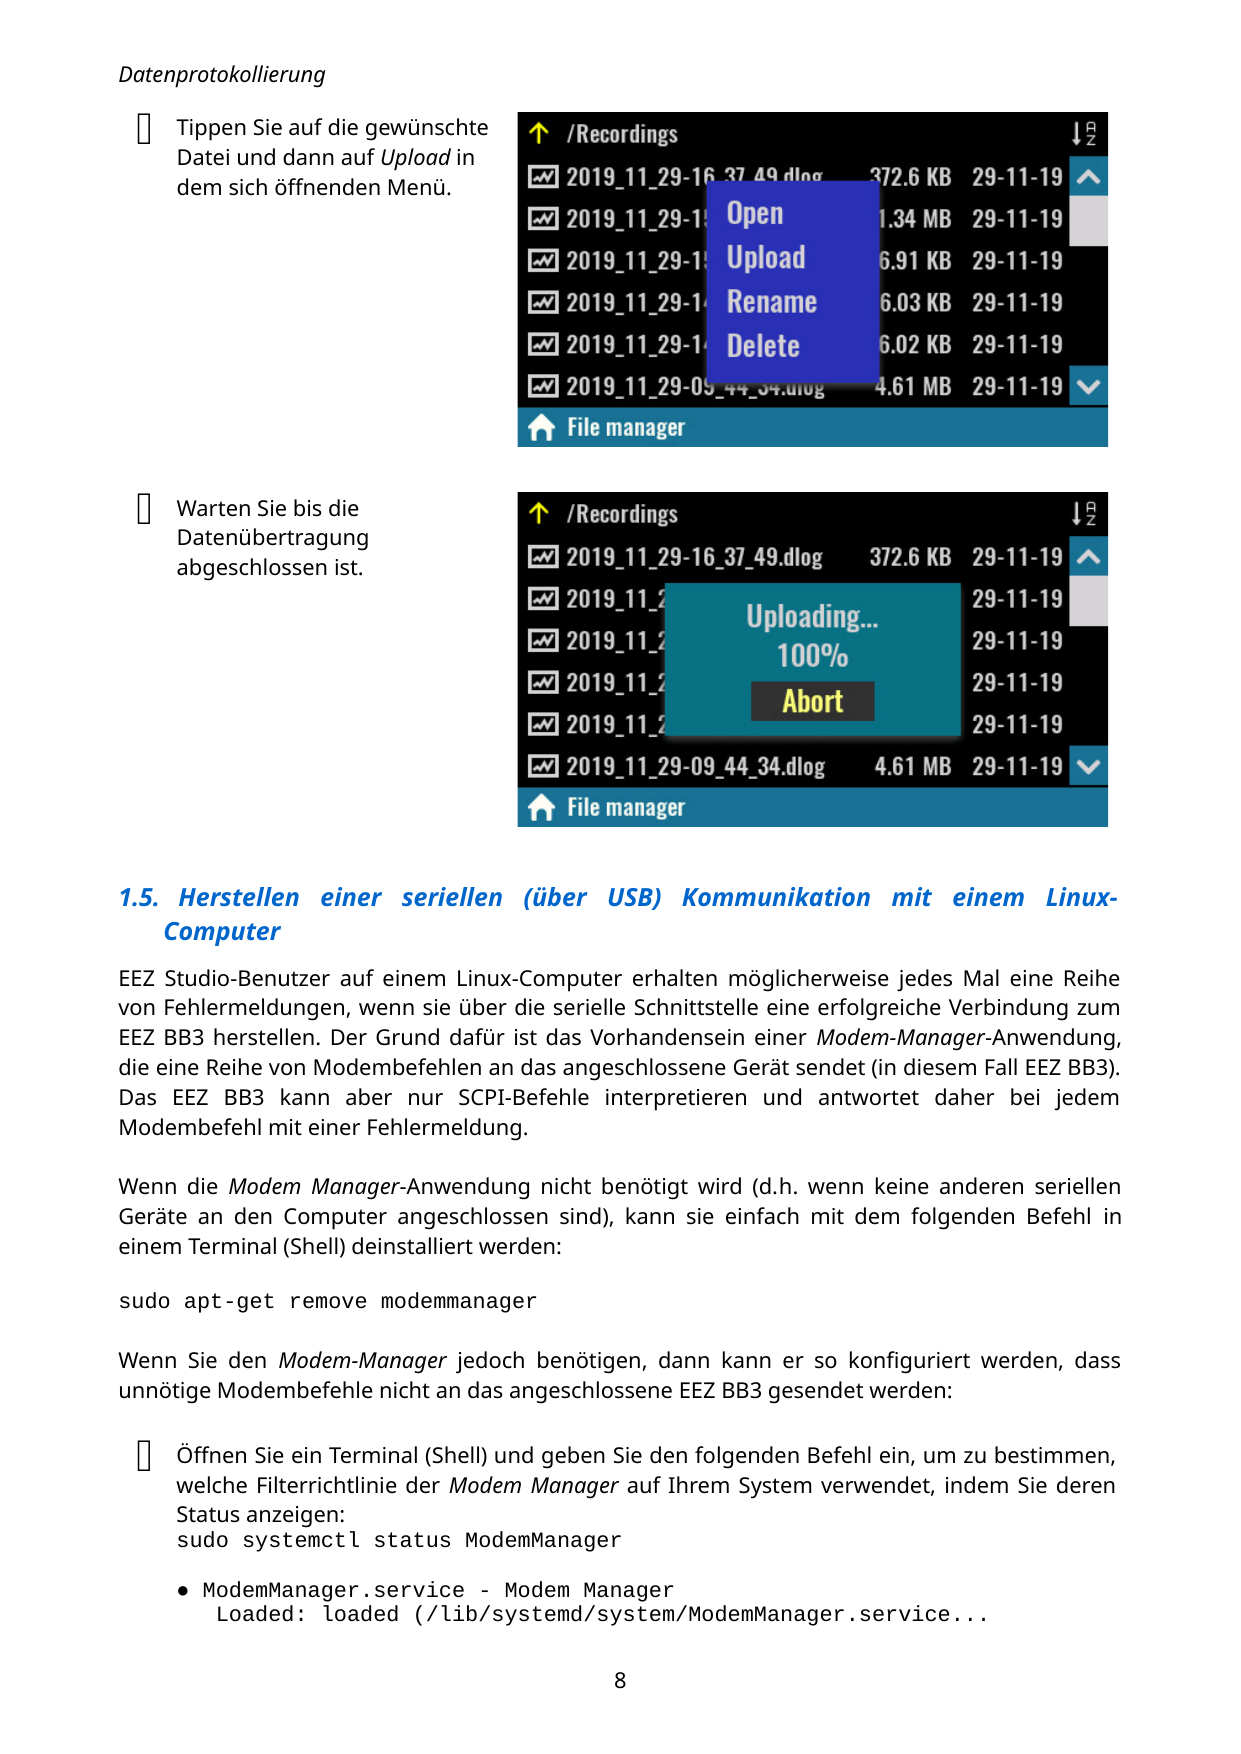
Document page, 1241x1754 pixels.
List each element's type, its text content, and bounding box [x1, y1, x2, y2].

table_header [503, 487, 1123, 492]
text Wenn Sie den Modem-Manager jedoch benötigen, dann kann er so konfiguriert werden, dass unnötige Modembefehle nicht an das angeschlossene EEZ BB3 gesendet werden: [118, 1345, 1122, 1404]
picture [517, 112, 1109, 447]
table_header Öffnen Sie ein Terminal (Shell) und geben Sie den folgenden Befehl ein, um zu bestimmen, welche Filterrichtlinie der Modem Manager auf Ihrem System verwendet, indem Sie deren Status anzeigen: sudo systemctl status ModemManager ● ModemManager.service - Modem Manager Loaded: loaded (/lib/systemd/system/ModemManager.service... [171, 1434, 1123, 1634]
subtitle Herstellen einer seriellen (über USB) Kommunikation mit einem Linux-Computer [118, 879, 1122, 948]
table_header  [118, 107, 171, 470]
text sudo apt-get remove modemmanager [118, 1290, 1122, 1315]
table_header  [118, 487, 171, 850]
table_header [503, 493, 1123, 850]
text Wenn die Modem Manager-Anwendung nicht benötigt wird (d.h. wenn keine anderen seriellen Geräte an den Computer angeschlossen sind), kann sie einfach mit dem folgenden Befehl in einem Terminal (Shell) deinstalliert werden: [118, 1171, 1122, 1260]
table_header [503, 107, 1123, 470]
picture [517, 492, 1109, 827]
table_header  [118, 1434, 171, 1634]
text EEZ Studio-Benutzer auf einem Linux-Computer erhalten möglicherweise jedes Mal eine Reihe von Fehlermeldungen, wenn sie über die serielle Schnittstelle eine erfolgreiche Verbindung zum EEZ BB3 herstellen. Der Grund dafür ist das Vorhandensein einer Modem-Manager-Anwendung, die eine Reihe von Modembefehlen an das angeschlossene Gerät sendet (in diesem Fall EEZ BB3). Das EEZ BB3 kann aber nur SCPI-Befehle interpretieren und antwortet daher bei jedem Modembefehl mit einer Fehlermeldung. [118, 962, 1122, 1141]
table_header Tippen Sie auf die gewünschte Datei und dann auf Upload in dem sich öffnenden Menü. [171, 107, 503, 470]
table_header Warten Sie bis die Datenübertragung abgeschlossen ist. [171, 487, 503, 850]
